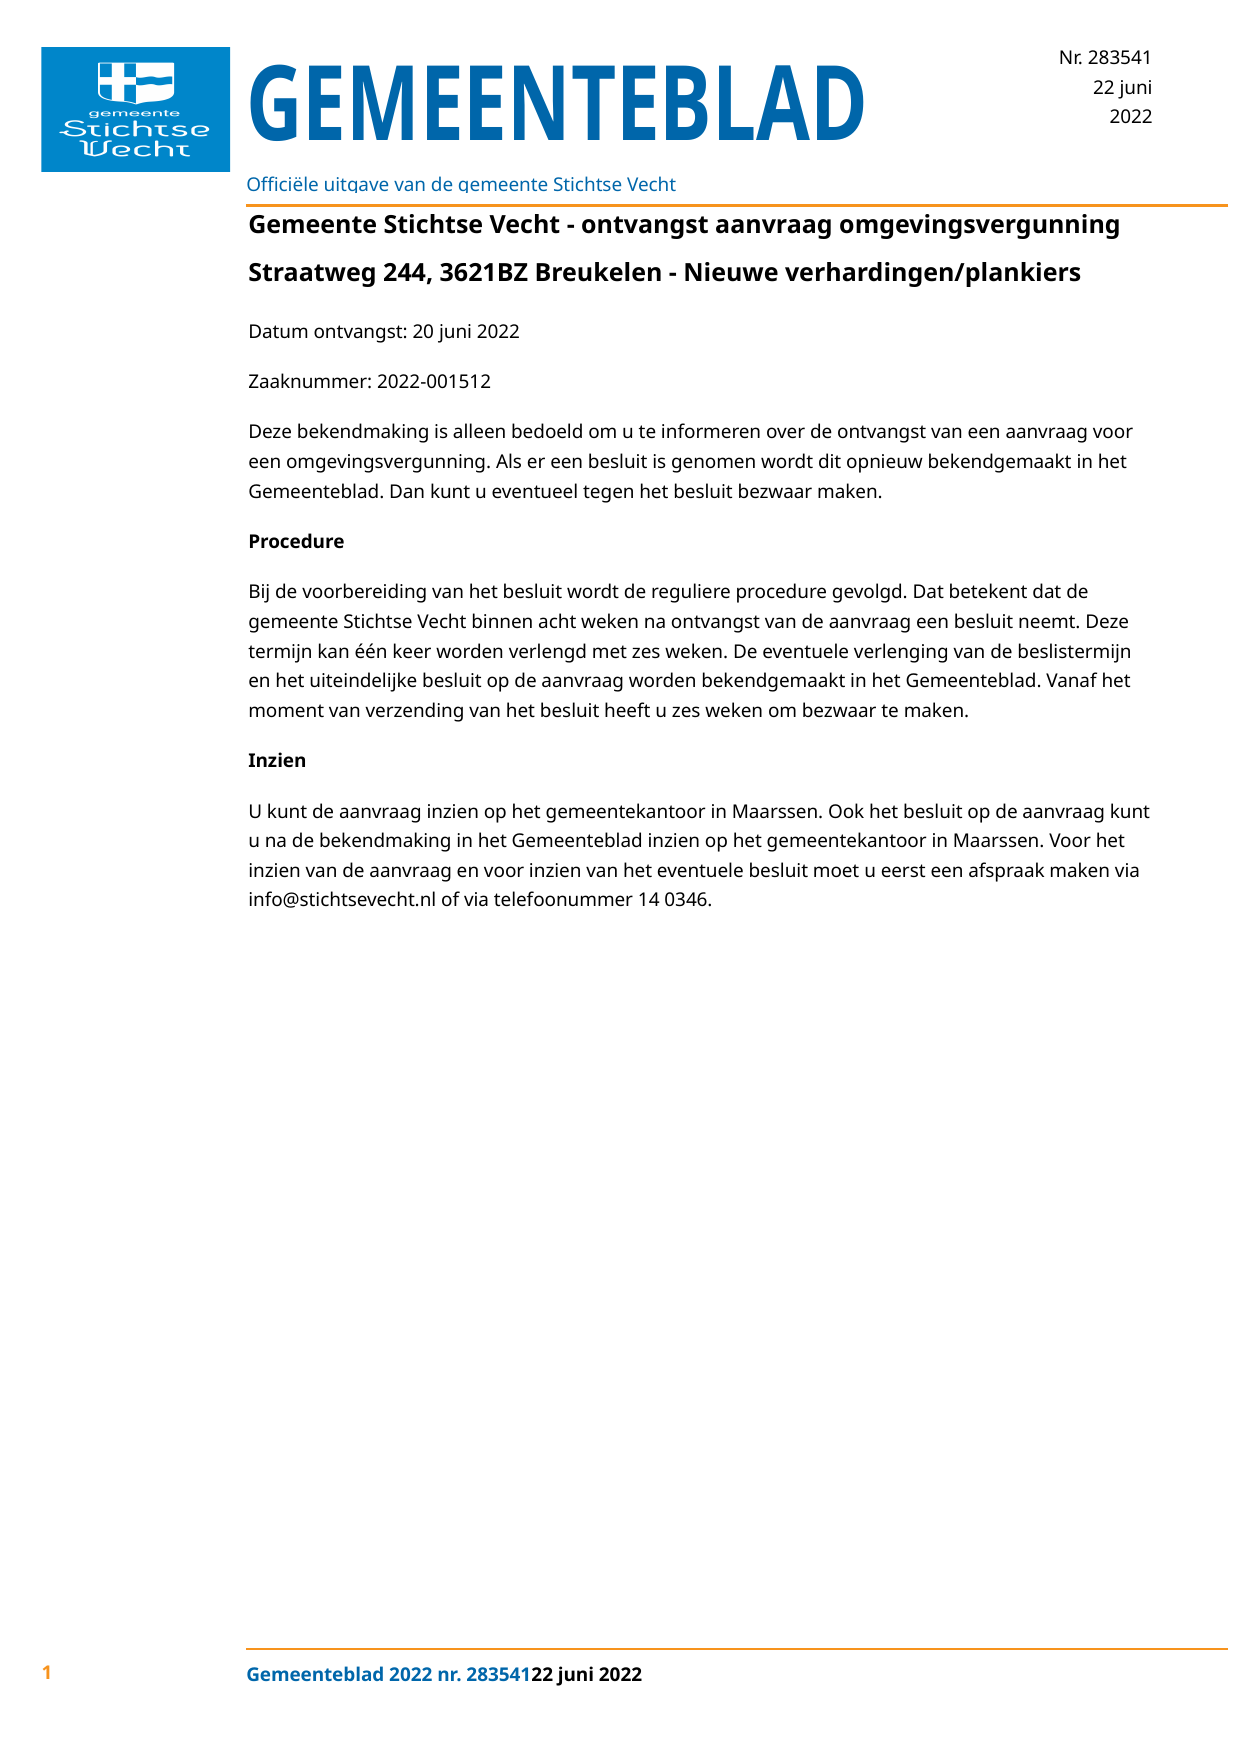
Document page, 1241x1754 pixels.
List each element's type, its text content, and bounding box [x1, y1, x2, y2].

text U kunt de aanvraag inzien op het gemeentekantoor in Maarssen. Ook het besluit op de aanvraag kunt u na de bekendmaking in het Gemeenteblad inzien op het gemeentekantoor in Maarssen. Voor het inzien van de aanvraag en voor inzien van het eventuele besluit moet u eerst een afspraak maken via info@stichtsevecht.nl of via telefoonummer 14 0346. [248, 798, 1152, 912]
text Zaaknummer: 2022-001512 [248, 368, 1152, 394]
picture [99, 63, 135, 101]
text Datum ontvangst: 20 juni 2022 [248, 318, 1152, 344]
text Inzien [248, 747, 1152, 773]
text Deze bekendmaking is alleen bedoeld om u te informeren over de ontvangst van een aanvraag voor een omgevingsvergunning. Als er een besluit is genomen wordt dit opnieuw bekendgemaakt in het Gemeenteblad. Dan kunt u eventueel tegen het besluit bezwaar maken. [248, 419, 1152, 504]
picture [137, 63, 174, 103]
text Gemeente Stichtse Vecht - ontvangst aanvraag omgevingsvergunning Straatweg 244, 3621BZ Breukelen - Nieuwe verhardingen/plankiers [248, 207, 1152, 288]
text Bij de voorbereiding van het besluit wordt de reguliere procedure gevolgd. Dat betekent dat de gemeente Stichtse Vecht binnen acht weken na ontvangst van de aanvraag een besluit neemt. Deze termijn kan één keer worden verlengd met zes weken. De eventuele verlenging van de beslistermijn en het uiteindelijke besluit op de aanvraag worden bekendgemaakt in het Gemeenteblad. Vanaf het moment van verzending van het besluit heeft u zes weken om bezwaar te maken. [248, 579, 1152, 723]
text Procedure [248, 528, 1152, 554]
